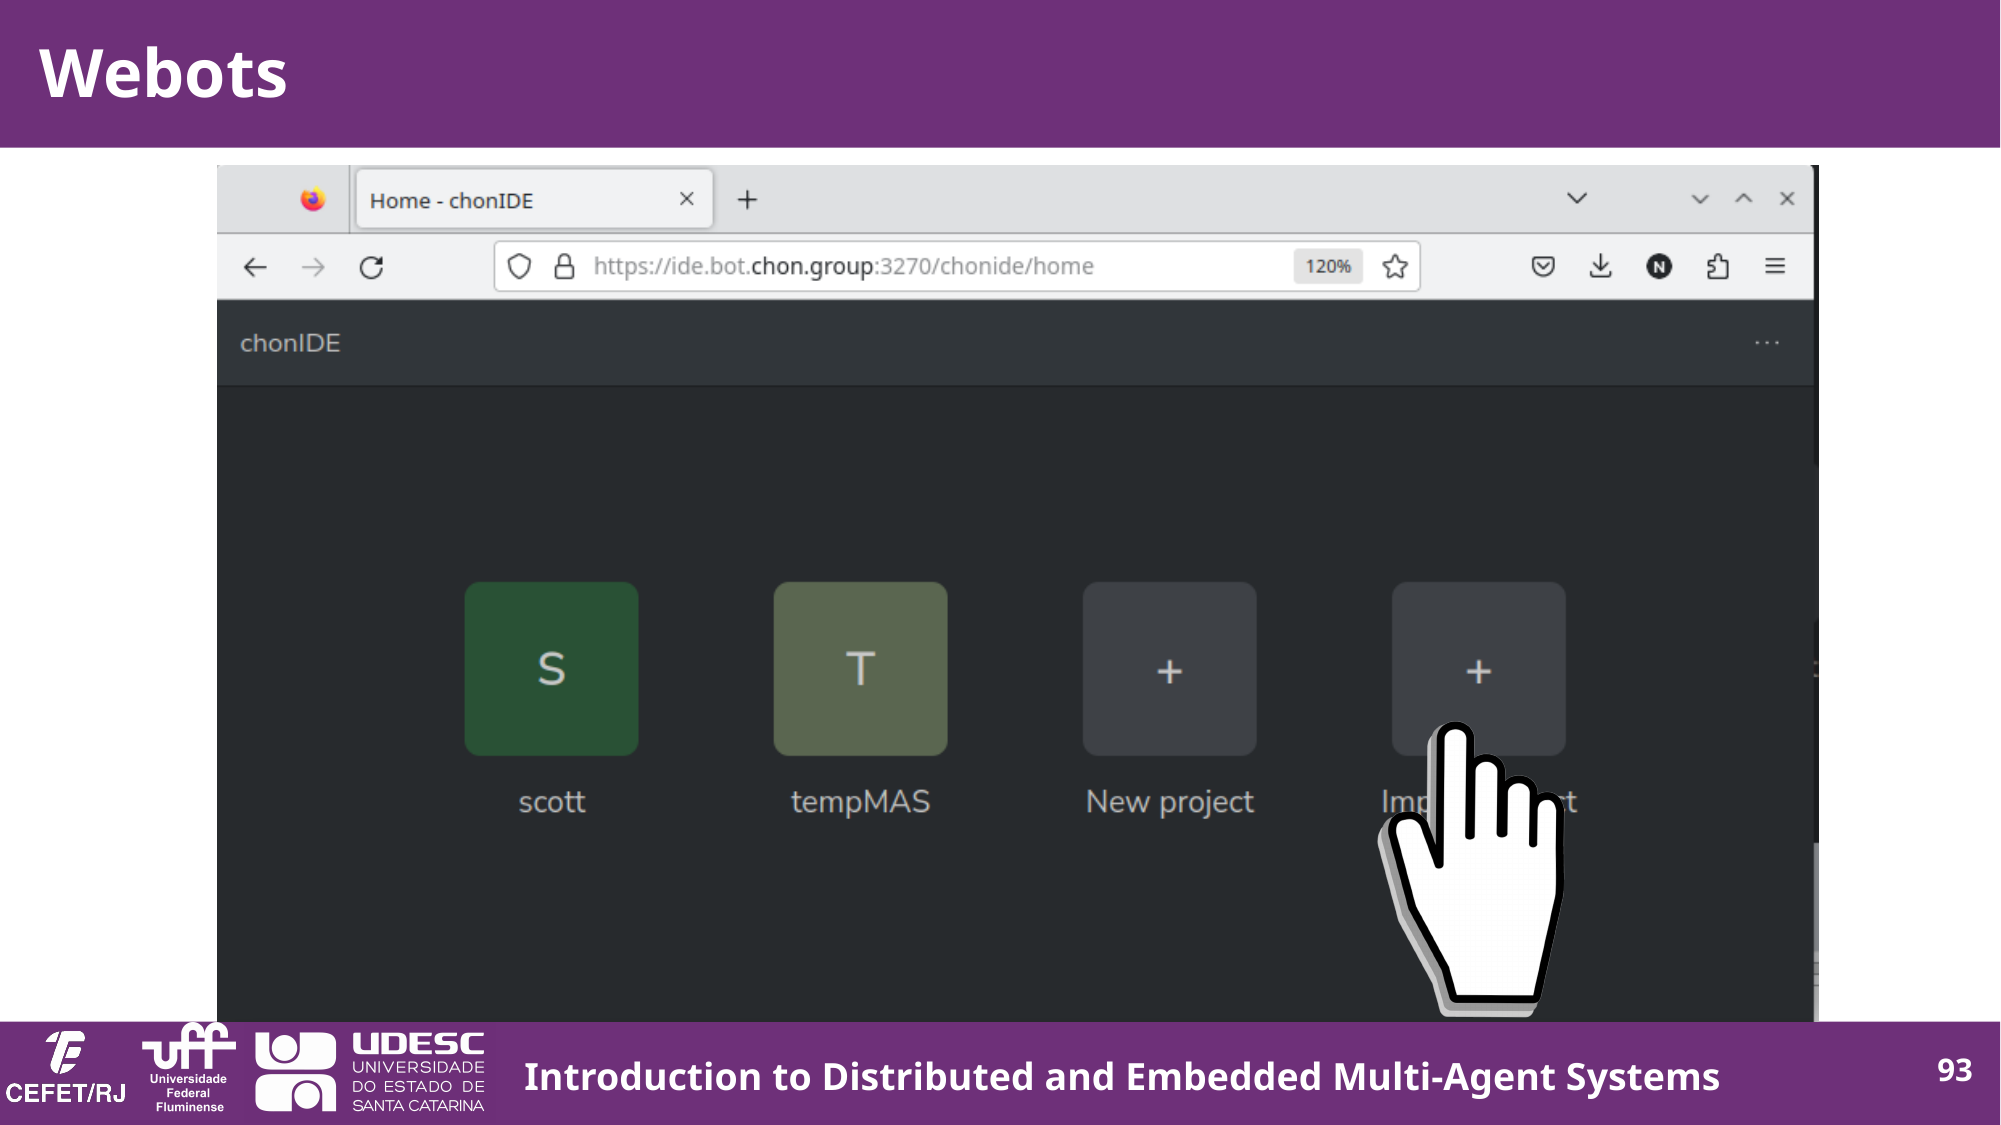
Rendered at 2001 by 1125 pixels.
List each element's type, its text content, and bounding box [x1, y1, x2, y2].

picture [6, 1009, 125, 1125]
text_box Webots [25, 23, 1998, 116]
picture [141, 165, 1819, 1123]
